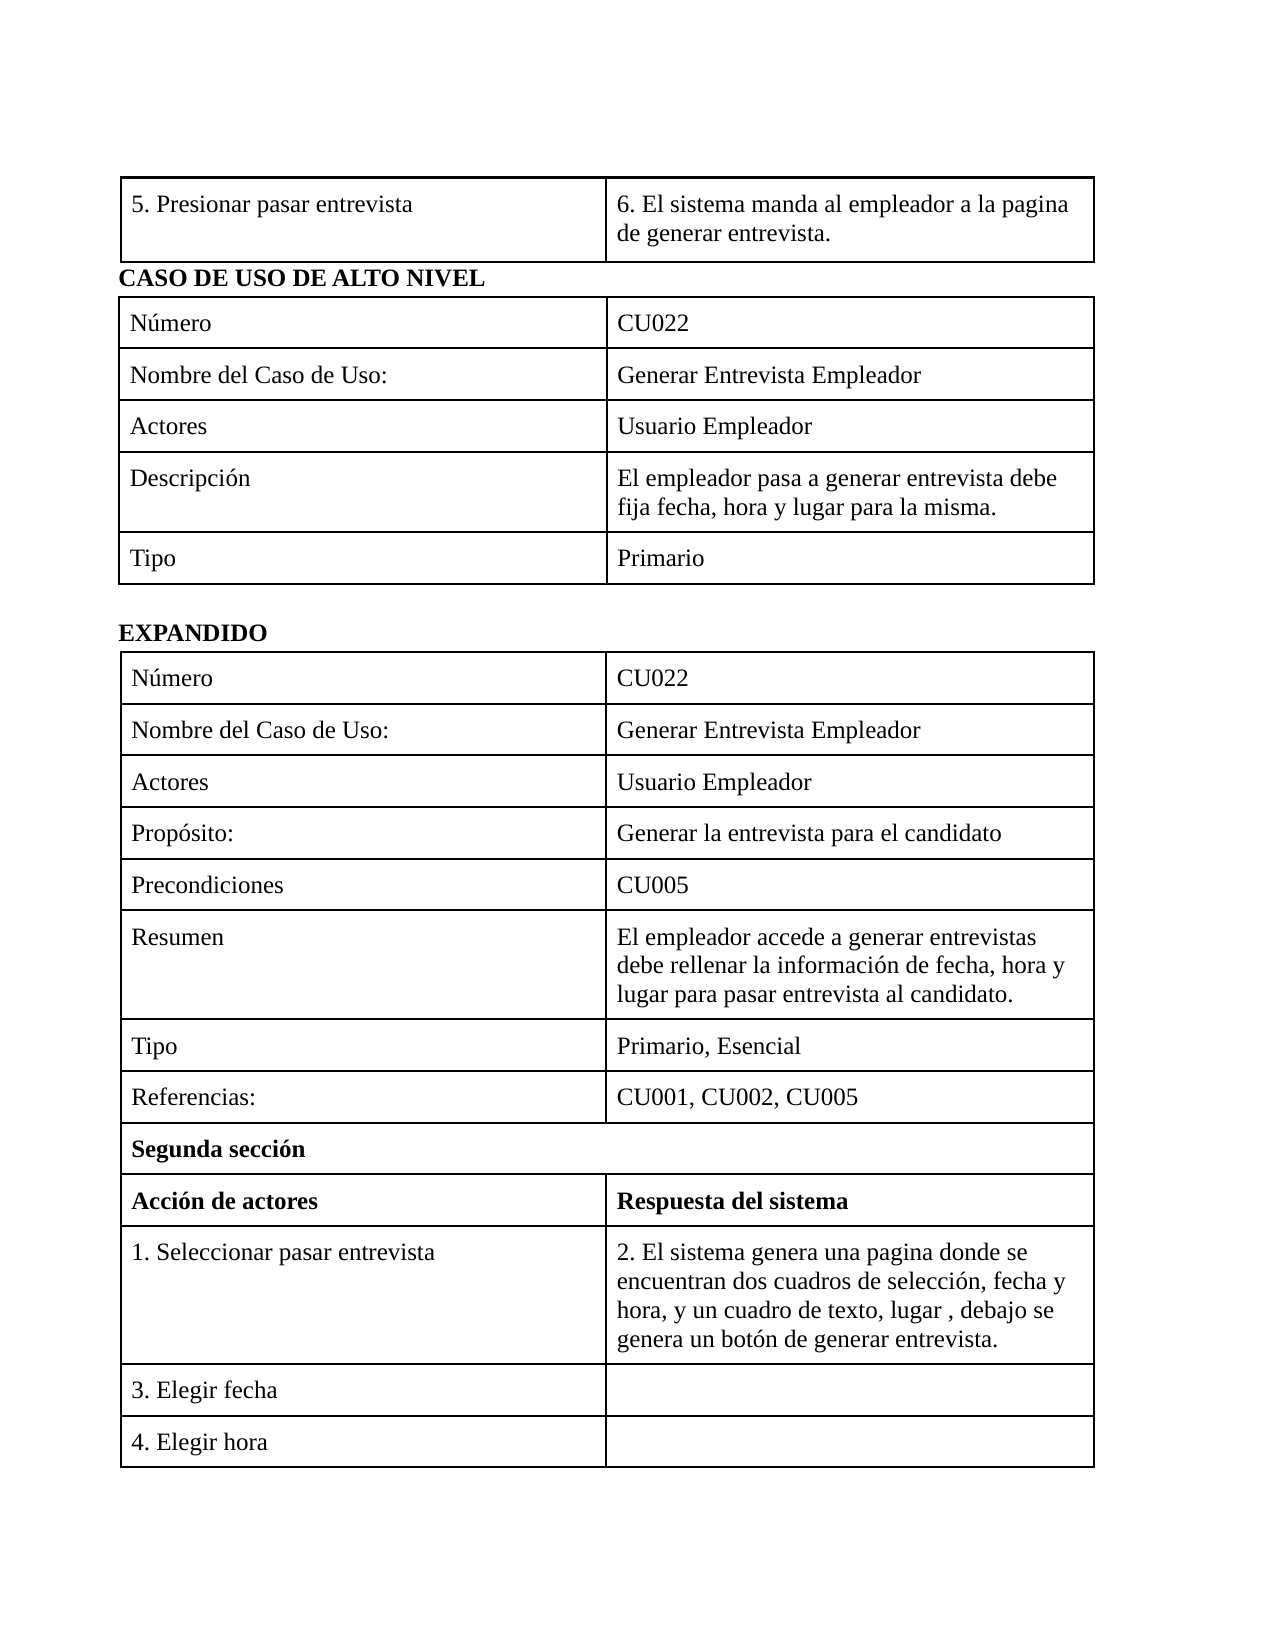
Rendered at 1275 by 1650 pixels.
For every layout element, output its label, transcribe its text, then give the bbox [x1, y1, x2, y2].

table_cell [607, 1365, 1093, 1414]
table_cell [607, 1417, 1093, 1466]
table_cell El empleador accede a generar entrevistas debe rellenar la información de fecha, hora y lugar para pasar entrevista al candidato. [607, 911, 1093, 1018]
text CASO DE USO DE ALTO NIVEL [118, 263, 1157, 291]
table_cell Generar la entrevista para el candidato [607, 808, 1093, 857]
table_cell Referencias: [122, 1072, 605, 1122]
table_cell 5. Presionar pasar entrevista [122, 179, 605, 261]
table_cell Usuario Empleador [607, 756, 1093, 806]
table_cell Generar Entrevista Empleador [608, 349, 1093, 399]
table_cell Primario, Esencial [607, 1020, 1093, 1070]
table_cell Tipo [120, 533, 606, 583]
table_cell Acción de actores [122, 1175, 605, 1225]
table_cell Propósito: [122, 808, 605, 857]
table_header CU022 [608, 298, 1093, 347]
table_cell Descripción [120, 453, 606, 531]
table_cell 2. El sistema genera una pagina donde se encuentran dos cuadros de selección, fecha y hora, y un cuadro de texto, lugar , debajo se genera un botón de generar entrevista. [607, 1227, 1093, 1363]
table_cell CU001, CU002, CU005 [607, 1072, 1093, 1122]
table_cell CU005 [607, 860, 1093, 909]
table_header CU022 [607, 653, 1093, 702]
table_cell 1. Seleccionar pasar entrevista [122, 1227, 605, 1363]
table_header Número [122, 653, 605, 702]
table_cell Primario [608, 533, 1093, 583]
table_cell Segunda sección [122, 1124, 1093, 1173]
table_cell 3. Elegir fecha [122, 1365, 605, 1414]
text EXPANDIDO [118, 618, 1157, 647]
table_cell 6. El sistema manda al empleador a la pagina de generar entrevista. [607, 179, 1093, 261]
table_header Número [120, 298, 606, 347]
table_cell Usuario Empleador [608, 401, 1093, 451]
table_cell Precondiciones [122, 860, 605, 909]
table_cell 4. Elegir hora [122, 1417, 605, 1466]
table_cell Actores [122, 756, 605, 806]
table_cell Actores [120, 401, 606, 451]
table_cell Respuesta del sistema [607, 1175, 1093, 1225]
table_cell Nombre del Caso de Uso: [120, 349, 606, 399]
table_cell Resumen [122, 911, 605, 1018]
table_cell Nombre del Caso de Uso: [122, 705, 605, 754]
table_cell El empleador pasa a generar entrevista debe fija fecha, hora y lugar para la misma. [608, 453, 1093, 531]
table_cell Tipo [122, 1020, 605, 1070]
table_cell Generar Entrevista Empleador [607, 705, 1093, 754]
